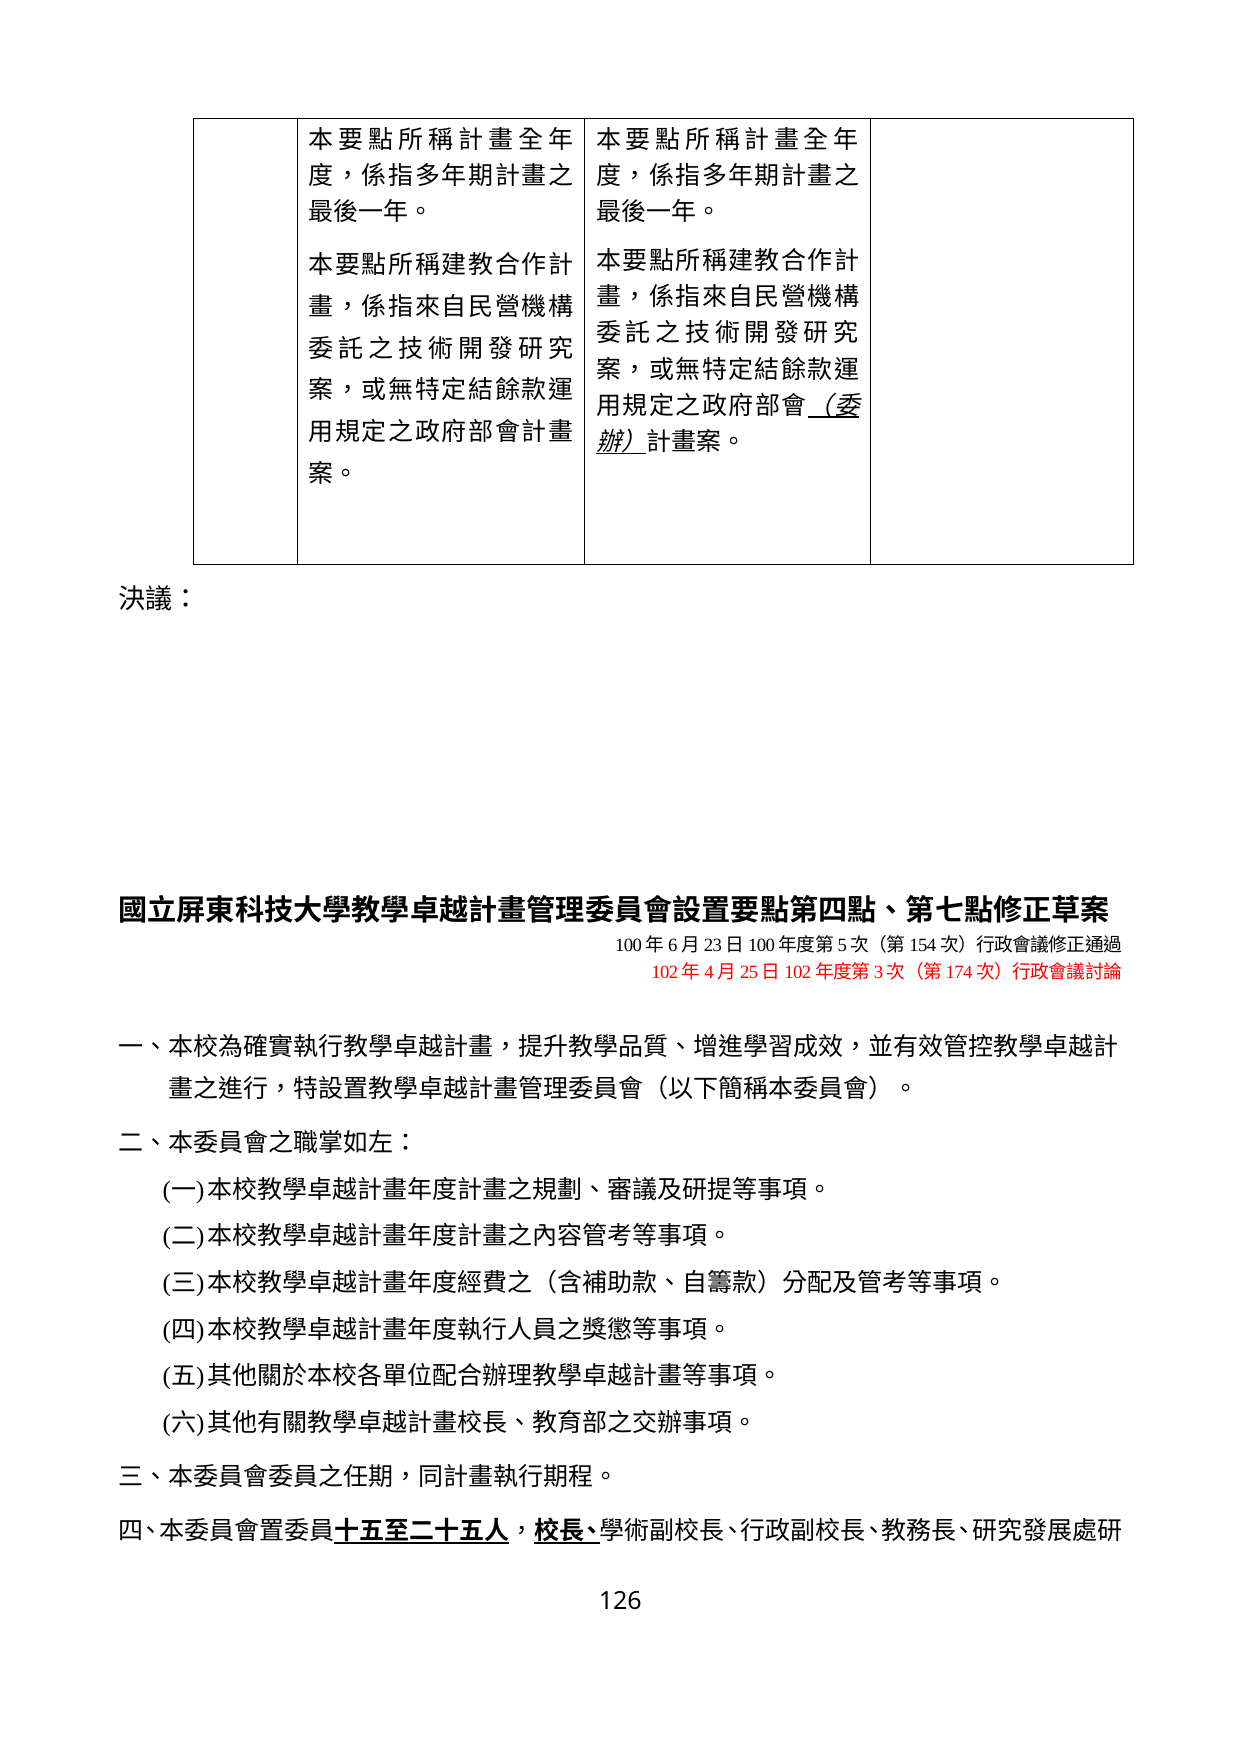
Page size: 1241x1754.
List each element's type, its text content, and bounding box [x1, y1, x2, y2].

text 決議： [118, 577, 1122, 616]
text 二、本委員會之職掌如左： [118, 1117, 1122, 1159]
list 本校教學卓越計畫年度計畫之內容管考等事項。 [162, 1210, 1122, 1252]
text 三、本委員會委員之任期，同計畫執行期程。 [118, 1451, 1122, 1493]
list 本校教學卓越計畫年度經費之（含補助款、自籌款）分配及管考等事項。 [162, 1257, 1122, 1299]
table_cell [871, 119, 1133, 563]
text 102年4月25日102年度第3次（第174次）行政會議討論 [118, 956, 1122, 984]
table_cell 本要點所稱計畫全年度，係指多年期計畫之最後一年。 本要點所稱建教合作計畫，係指來自民營機構委託之技術開發研究案，或無特定結餘款運用規定之政府部會（委辦）計畫案。 [585, 119, 870, 563]
text 一、本校為確實執行教學卓越計畫，提升教學品質、增進學習成效，並有效管控教學卓越計畫之進行，特設置教學卓越計畫管理委員會（以下簡稱本委員會）。 [118, 1021, 1122, 1104]
list 其他關於本校各單位配合辦理教學卓越計畫等事項。 [162, 1350, 1122, 1392]
text 國立屏東科技大學教學卓越計畫管理委員會設置要點第四點、第七點修正草案 [118, 887, 1122, 929]
text 100年6月23日100年度第5次（第154次）行政會議修正通過 [118, 929, 1122, 956]
list 本校教學卓越計畫年度執行人員之獎懲等事項。 [162, 1304, 1122, 1345]
list 其他有關教學卓越計畫校長、教育部之交辦事項。 [162, 1397, 1122, 1439]
text 四、本委員會置委員十五至二十五人，校長、學術副校長、行政副校長、教務長、研究發展處研 [118, 1505, 1122, 1547]
table_cell [194, 119, 297, 563]
table_cell 本要點所稱計畫全年度，係指多年期計畫之最後一年。 本要點所稱建教合作計畫，係指來自民營機構委託之技術開發研究案，或無特定結餘款運用規定之政府部會計畫案。 [298, 119, 584, 563]
list 本校教學卓越計畫年度計畫之規劃、審議及研提等事項。 [162, 1164, 1122, 1205]
